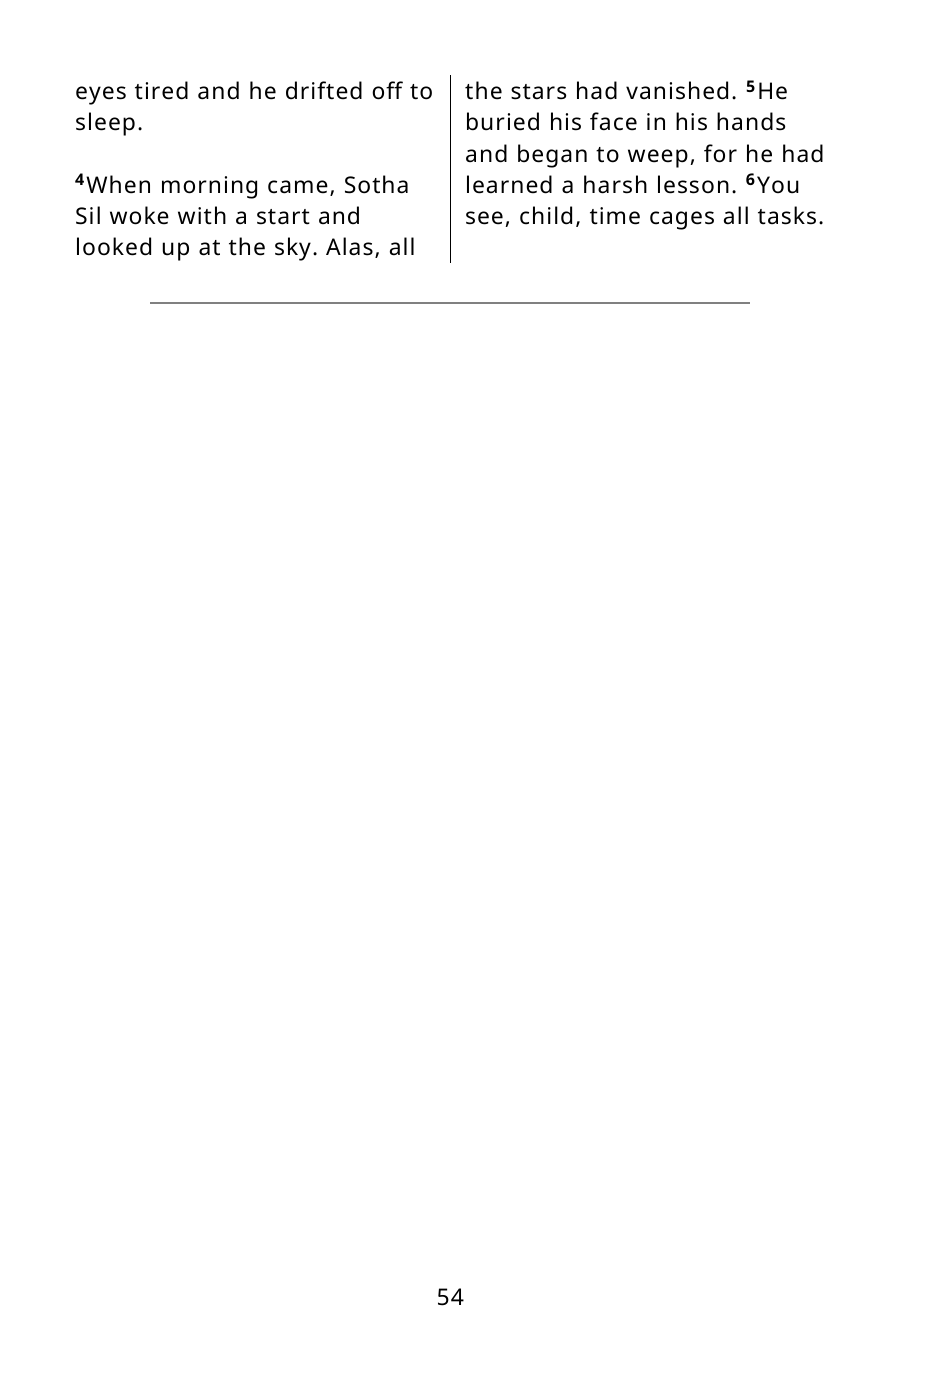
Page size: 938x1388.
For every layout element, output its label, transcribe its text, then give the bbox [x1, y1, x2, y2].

text the stars had vanished. 5He buried his face in his hands and began to weep, for he had learned a harsh lesson. 6You see, child, time cages all tasks. [465, 75, 825, 231]
text eyes tired and he drifted off to sleep. [75, 75, 435, 137]
text 4When morning came, Sotha Sil woke with a start and looked up at the sky. Alas, all [75, 169, 435, 262]
